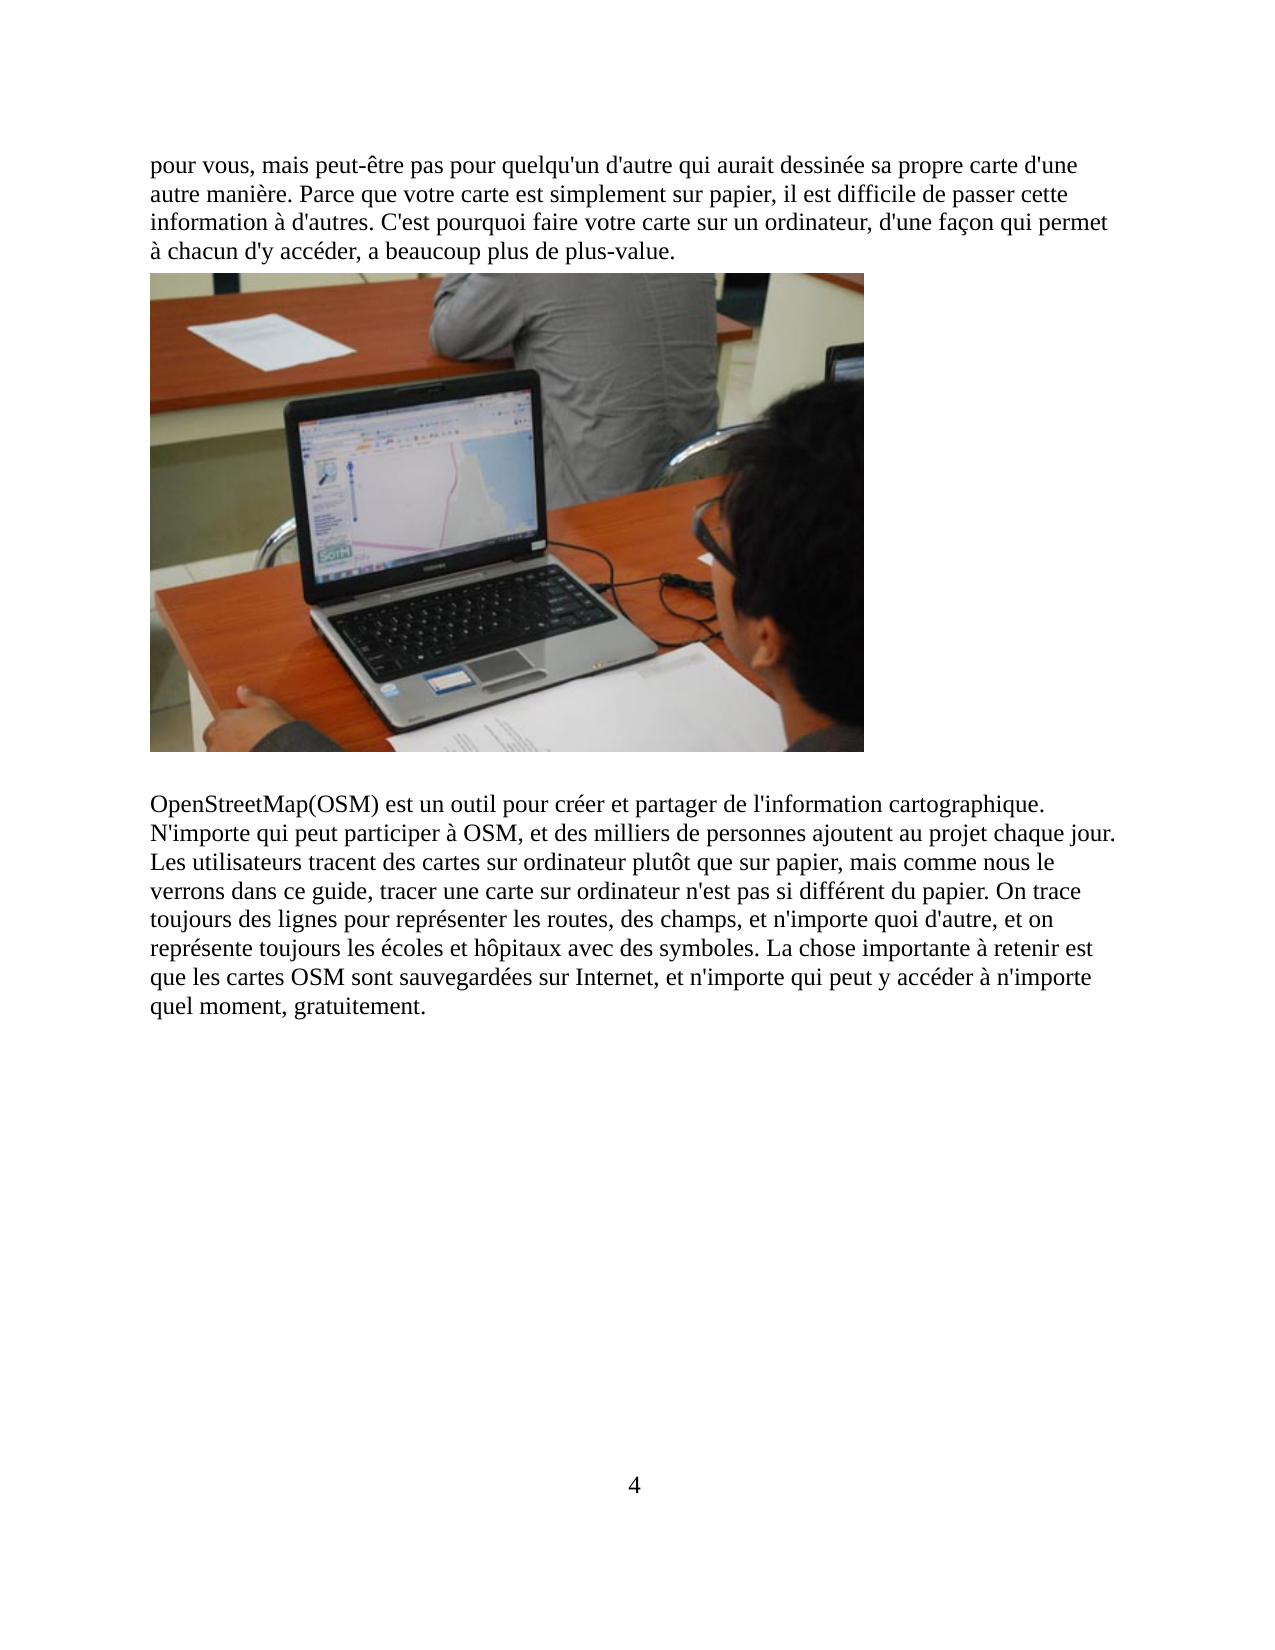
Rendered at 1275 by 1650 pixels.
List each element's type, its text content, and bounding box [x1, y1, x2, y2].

picture [150, 273, 864, 752]
text OpenStreetMap(OSM) est un outil pour créer et partager de l'information cartographique. N'importe qui peut participer à OSM, et des milliers de personnes ajoutent au projet chaque jour. Les utilisateurs tracent des cartes sur ordinateur plutôt que sur papier, mais comme nous le verrons dans ce guide, tracer une carte sur ordinateur n'est pas si différent du papier. On trace toujours des lignes pour représenter les routes, des champs, et n'importe quoi d'autre, et on représente toujours les écoles et hôpitaux avec des symboles. La chose importante à retenir est que les cartes OSM sont sauvegardées sur Internet, et n'importe qui peut y accéder à n'importe quel moment, gratuitement. [150, 789, 1125, 1019]
text pour vous, mais peut-être pas pour quelqu'un d'autre qui aurait dessinée sa propre carte d'une autre manière. Parce que votre carte est simplement sur papier, il est difficile de passer cette information à d'autres. C'est pourquoi faire votre carte sur un ordinateur, d'une façon qui permet à chacun d'y accéder, a beaucoup plus de plus-value. [150, 150, 1125, 265]
